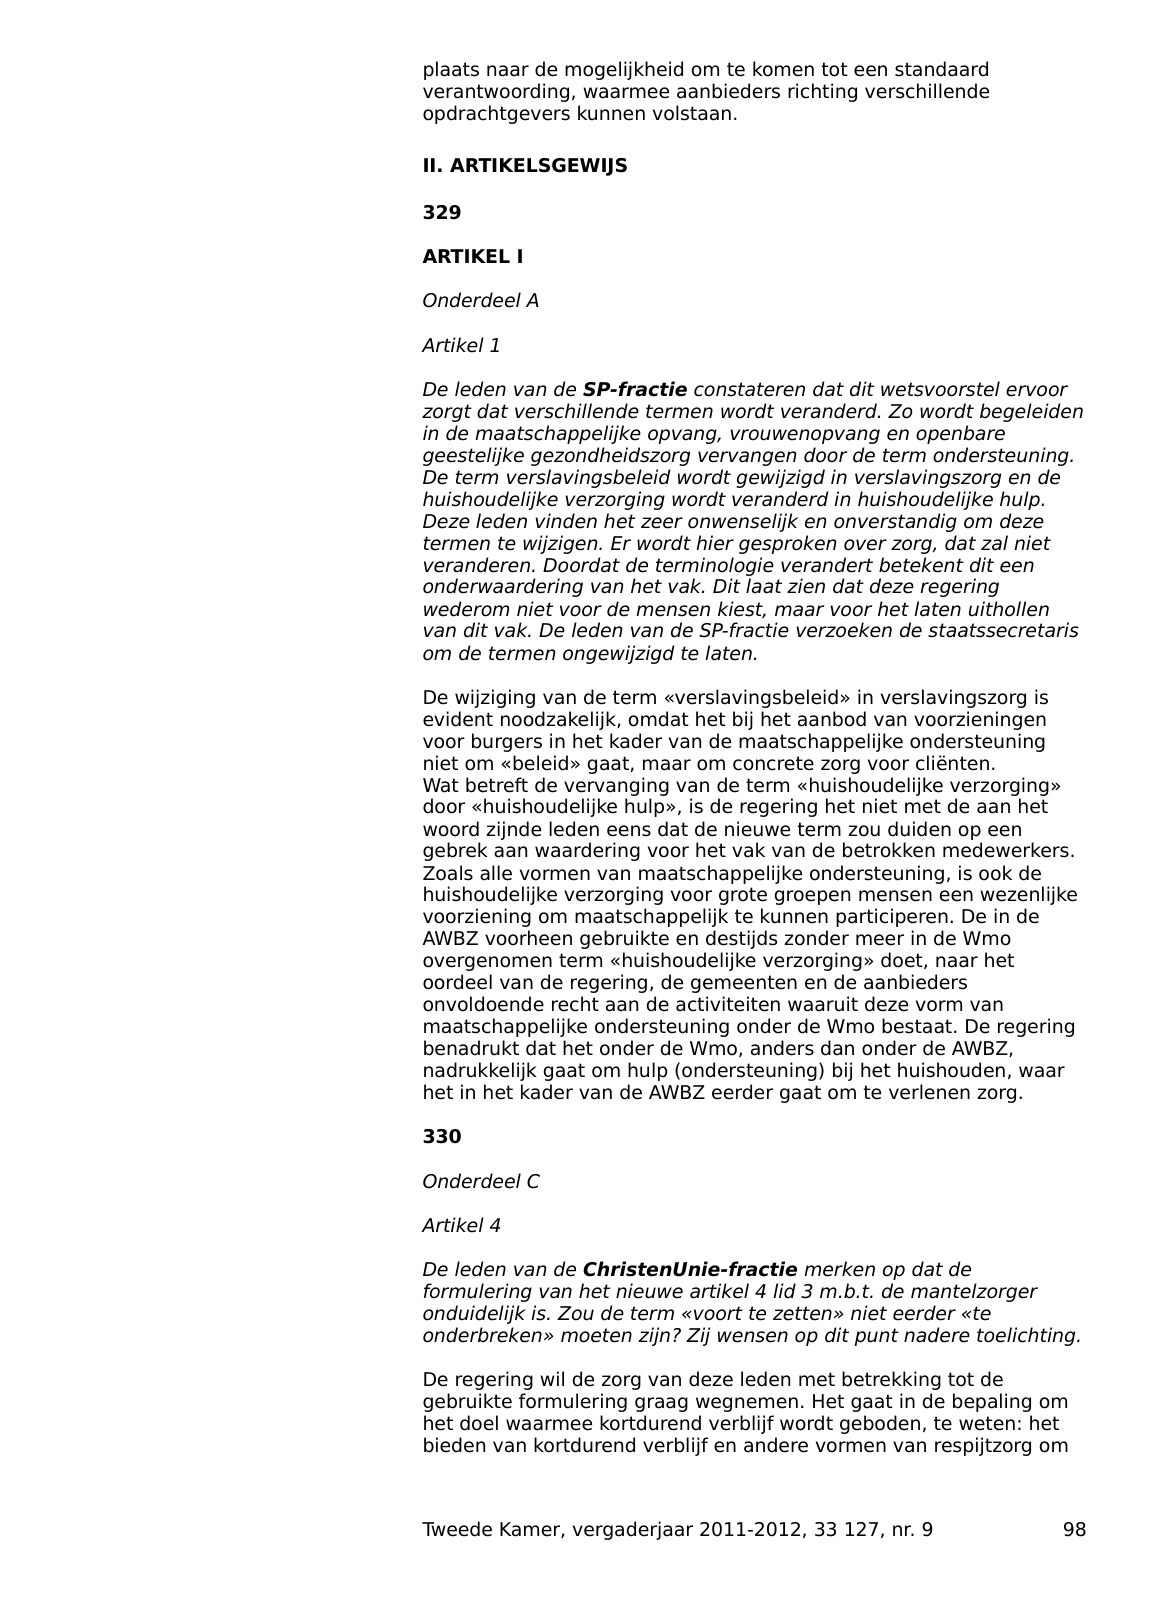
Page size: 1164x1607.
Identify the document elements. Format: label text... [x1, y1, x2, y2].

subtitle Onderdeel A [422, 290, 1087, 312]
text plaats naar de mogelijkheid om te komen tot een standaard verantwoording, waarmee aanbieders richting verschillende opdrachtgevers kunnen volstaan. [422, 59, 1087, 125]
text De regering wil de zorg van deze leden met betrekking tot de gebruikte formulering graag wegnemen. Het gaat in de bepaling om het doel waarmee kortdurend verblijf wordt geboden, te weten: het bieden van kortdurend verblijf en andere vormen van respijtzorg om [422, 1369, 1087, 1457]
subtitle ARTIKEL I [422, 246, 1087, 268]
subtitle II. ARTIKELSGEWIJS [422, 155, 1087, 177]
text Wat betreft de vervanging van de term «huishoudelijke verzorging» door «huishoudelijke hulp», is de regering het niet met de aan het woord zijnde leden eens dat de nieuwe term zou duiden op een gebrek aan waardering voor het vak van de betrokken medewerkers. Zoals alle vormen van maatschappelijke ondersteuning, is ook de huishoudelijke verzorging voor grote groepen mensen een wezenlijke voorziening om maatschappelijk te kunnen participeren. De in de AWBZ voorheen gebruikte en destijds zonder meer in de Wmo overgenomen term «huishoudelijke verzorging» doet, naar het oordeel van de regering, de gemeenten en de aanbieders onvoldoende recht aan de activiteiten waaruit deze vorm van maatschappelijke ondersteuning onder de Wmo bestaat. De regering benadrukt dat het onder de Wmo, anders dan onder de AWBZ, nadrukkelijk gaat om hulp (ondersteuning) bij het huishouden, waar het in het kader van de AWBZ eerder gaat om te verlenen zorg. [422, 774, 1087, 1104]
text De leden van de ChristenUnie-fractie merken op dat de formulering van het nieuwe artikel 4 lid 3 m.b.t. de mantelzorger onduidelijk is. Zou de term «voort te zetten» niet eerder «te onderbreken» moeten zijn? Zij wensen op dit punt nadere toelichting. [422, 1259, 1087, 1347]
text De leden van de SP-fractie constateren dat dit wetsvoorstel ervoor zorgt dat verschillende termen wordt veranderd. Zo wordt begeleiden in de maatschappelijke opvang, vrouwenopvang en openbare geestelijke gezondheidszorg vervangen door de term ondersteuning. De term verslavingsbeleid wordt gewijzigd in verslavingszorg en de huishoudelijke verzorging wordt veranderd in huishoudelijke hulp. Deze leden vinden het zeer onwenselijk en onverstandig om deze termen te wijzigen. Er wordt hier gesproken over zorg, dat zal niet veranderen. Doordat de terminologie verandert betekent dit een onderwaardering van het vak. Dit laat zien dat deze regering wederom niet voor de mensen kiest, maar voor het laten uithollen van dit vak. De leden van de SP-fractie verzoeken de staatssecretaris om de termen ongewijzigd te laten. [422, 379, 1087, 664]
text De wijziging van de term «verslavingsbeleid» in verslavingszorg is evident noodzakelijk, omdat het bij het aanbod van voorzieningen voor burgers in het kader van de maatschappelijke ondersteuning niet om «beleid» gaat, maar om concrete zorg voor cliënten. [422, 687, 1087, 774]
subtitle 329 [422, 202, 1087, 224]
subtitle Onderdeel C [422, 1171, 1087, 1192]
subtitle 330 [422, 1126, 1087, 1148]
subtitle Artikel 1 [422, 334, 1087, 356]
subtitle Artikel 4 [422, 1215, 1087, 1237]
